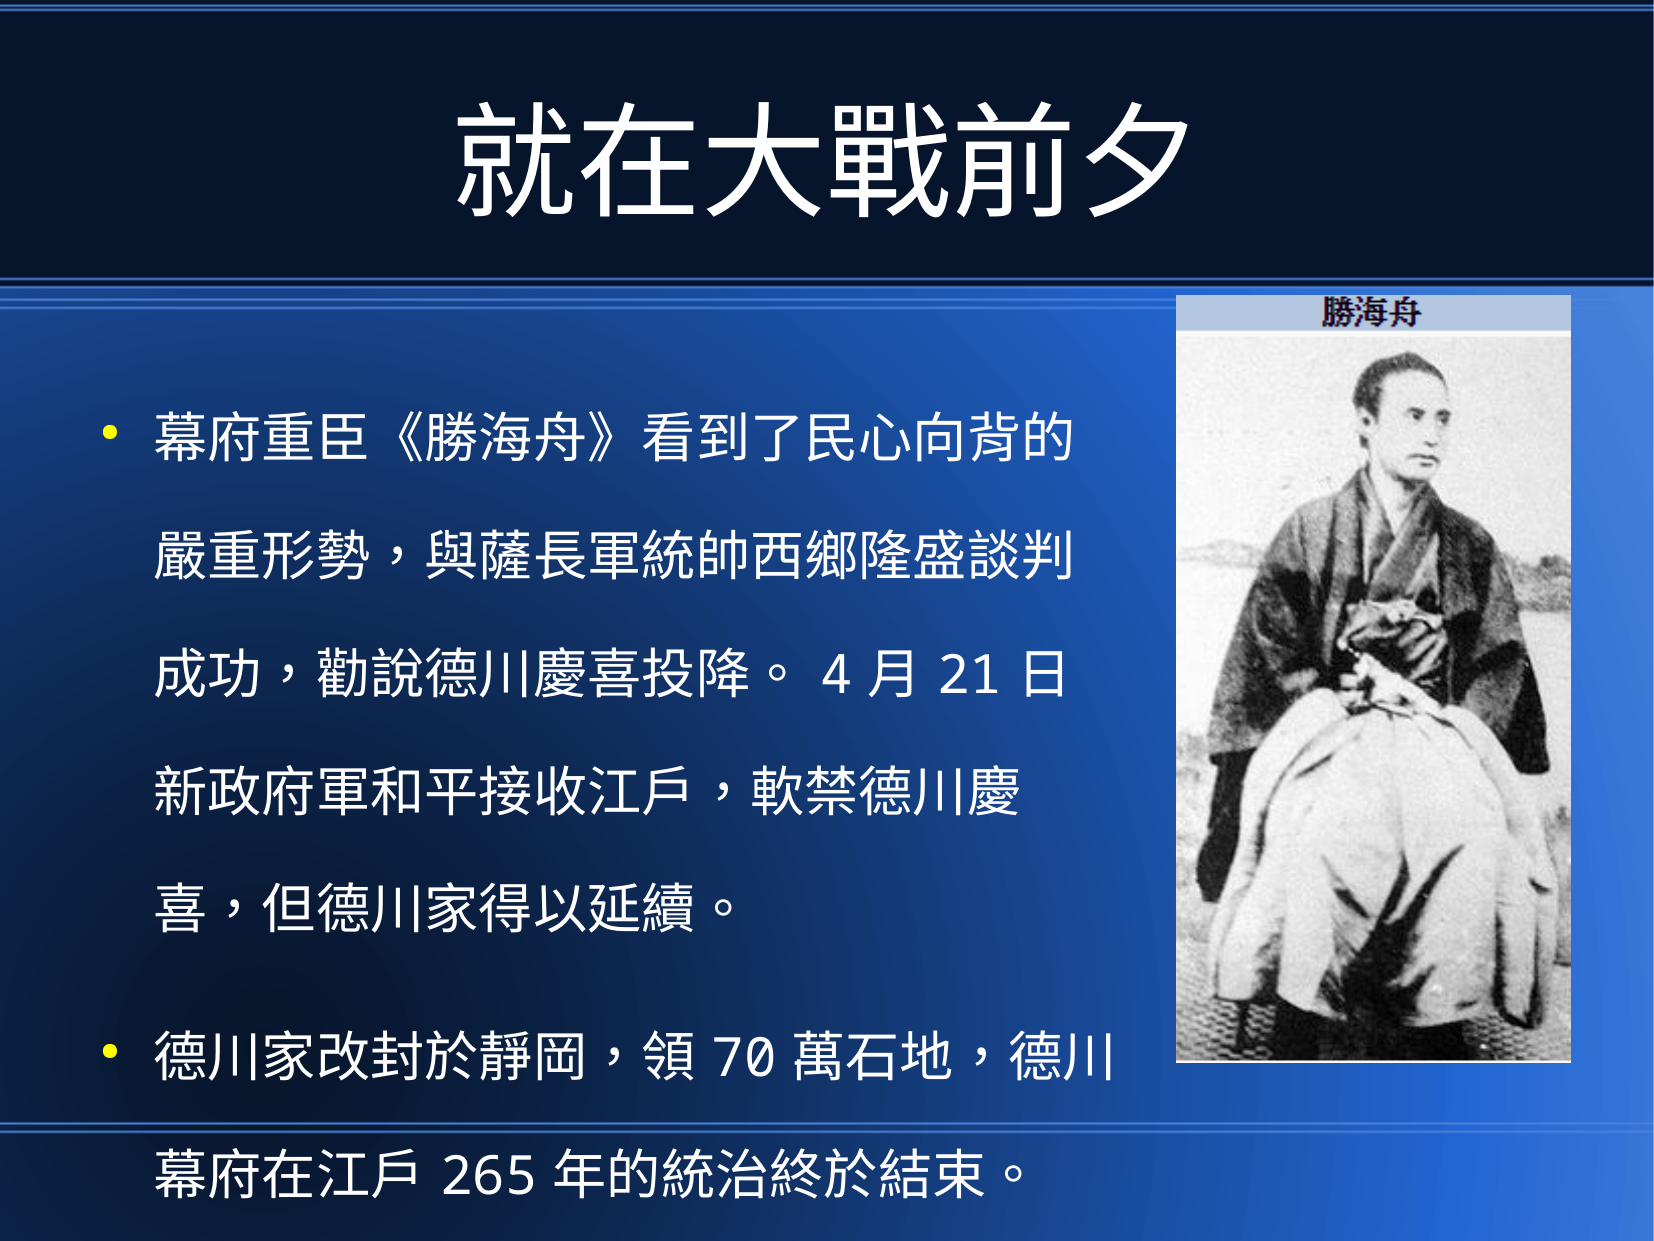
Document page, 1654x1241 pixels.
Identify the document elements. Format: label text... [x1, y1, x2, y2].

list 幕府重臣《勝海舟》看到了民心向背的嚴重形勢，與薩長軍統帥西鄉隆盛談判成功，勸說德川慶喜投降。4月21日新政府軍和平接收江戶，軟禁德川慶喜，但德川家得以延續。 德川家改封於靜岡，領70萬石地，德川幕府在江戶265年的統治終於結束。 [82, 355, 1123, 1241]
title 就在大戰前夕 [82, 49, 1571, 257]
picture [0, 0, 1654, 1241]
